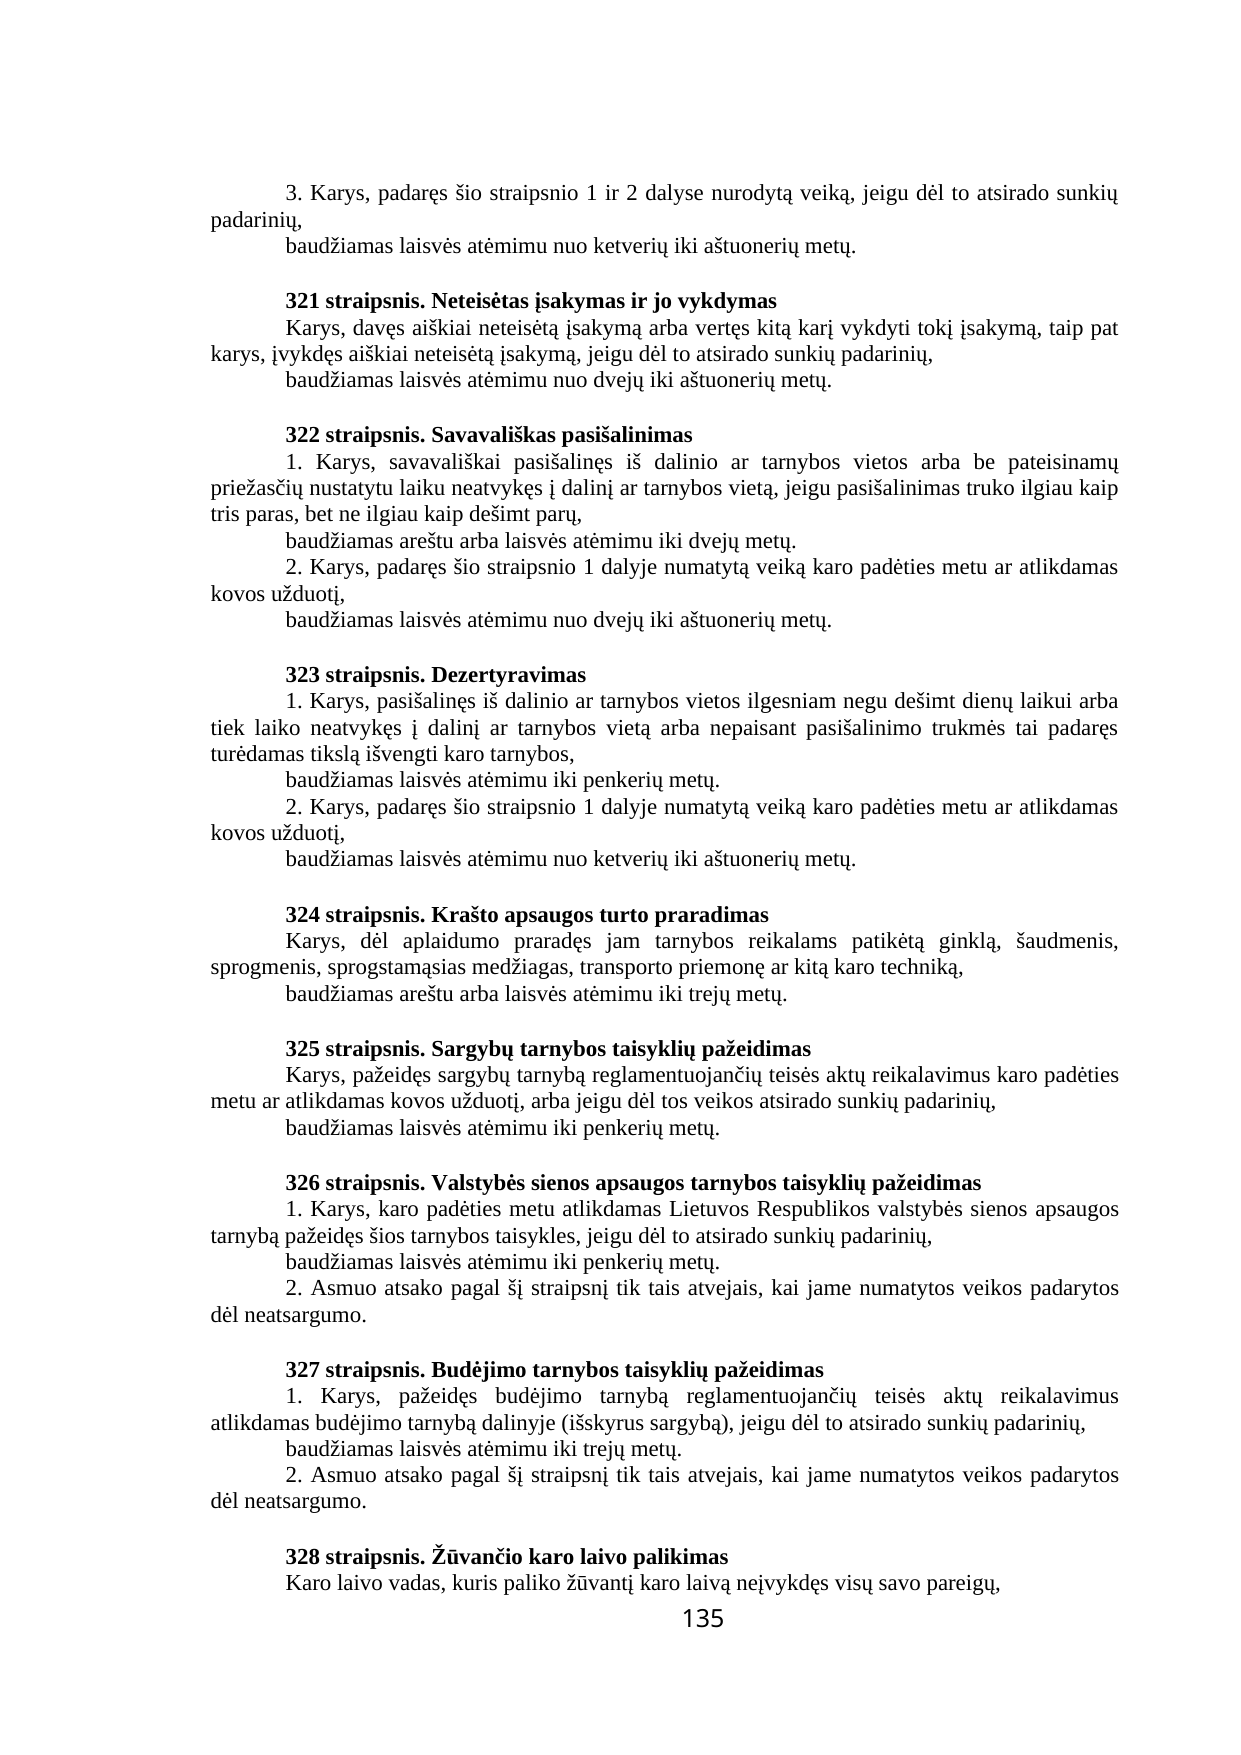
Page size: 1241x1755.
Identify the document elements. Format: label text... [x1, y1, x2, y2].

text baudžiamas laisvės atėmimu iki penkerių metų. [210, 1114, 1120, 1140]
text 324 straipsnis. Krašto apsaugos turto praradimas [210, 901, 1120, 927]
text baudžiamas laisvės atėmimu iki penkerių metų. [210, 766, 1120, 793]
text 2. Karys, padaręs šio straipsnio 1 dalyje numatytą veiką karo padėties metu ar atlikdamas kovos užduotį, [210, 793, 1120, 846]
text 1. Karys, karo padėties metu atlikdamas Lietuvos Respublikos valstybės sienos apsaugos tarnybą pažeidęs šios tarnybos taisykles, jeigu dėl to atsirado sunkių padarinių, [210, 1195, 1120, 1248]
text baudžiamas laisvės atėmimu iki penkerių metų. [210, 1248, 1120, 1274]
text 323 straipsnis. Dezertyravimas [210, 661, 1120, 687]
text baudžiamas laisvės atėmimu nuo ketverių iki aštuonerių metų. [210, 846, 1120, 872]
text baudžiamas laisvės atėmimu nuo dvejų iki aštuonerių metų. [210, 606, 1120, 632]
text 321 straipsnis. Neteisėtas įsakymas ir jo vykdymas [210, 287, 1120, 314]
text 2. Asmuo atsako pagal šį straipsnį tik tais atvejais, kai jame numatytos veikos padarytos dėl neatsargumo. [210, 1461, 1120, 1514]
text 1. Karys, pasišalinęs iš dalinio ar tarnybos vietos ilgesniam negu dešimt dienų laikui arba tiek laiko neatvykęs į dalinį ar tarnybos vietą arba nepaisant pasišalinimo trukmės tai padaręs turėdamas tikslą išvengti karo tarnybos, [210, 687, 1120, 766]
text 325 straipsnis. Sargybų tarnybos taisyklių pažeidimas [210, 1035, 1120, 1061]
text 2. Karys, padaręs šio straipsnio 1 dalyje numatytą veiką karo padėties metu ar atlikdamas kovos užduotį, [210, 553, 1120, 606]
text Karys, pažeidęs sargybų tarnybą reglamentuojančių teisės aktų reikalavimus karo padėties metu ar atlikdamas kovos užduotį, arba jeigu dėl tos veikos atsirado sunkių padarinių, [210, 1061, 1120, 1114]
text baudžiamas laisvės atėmimu iki trejų metų. [210, 1435, 1120, 1461]
text 327 straipsnis. Budėjimo tarnybos taisyklių pažeidimas [210, 1356, 1120, 1382]
text 328 straipsnis. Žūvančio karo laivo palikimas [210, 1543, 1120, 1569]
text baudžiamas laisvės atėmimu nuo dvejų iki aštuonerių metų. [210, 366, 1120, 393]
text 3. Karys, padaręs šio straipsnio 1 ir 2 dalyse nurodytą veiką, jeigu dėl to atsirado sunkių padarinių, [210, 179, 1120, 232]
text Karo laivo vadas, kuris paliko žūvantį karo laivą neįvykdęs visų savo pareigų, [210, 1569, 1120, 1595]
text 326 straipsnis. Valstybės sienos apsaugos tarnybos taisyklių pažeidimas [210, 1169, 1120, 1195]
text Karys, davęs aiškiai neteisėtą įsakymą arba vertęs kitą karį vykdyti tokį įsakymą, taip pat karys, įvykdęs aiškiai neteisėtą įsakymą, jeigu dėl to atsirado sunkių padarinių, [210, 314, 1120, 366]
text baudžiamas areštu arba laisvės atėmimu iki dvejų metų. [210, 527, 1120, 553]
text baudžiamas laisvės atėmimu nuo ketverių iki aštuonerių metų. [210, 232, 1120, 258]
text 2. Asmuo atsako pagal šį straipsnį tik tais atvejais, kai jame numatytos veikos padarytos dėl neatsargumo. [210, 1274, 1120, 1327]
text Karys, dėl aplaidumo praradęs jam tarnybos reikalams patikėtą ginklą, šaudmenis, sprogmenis, sprogstamąsias medžiagas, transporto priemonę ar kitą karo techniką, [210, 927, 1120, 980]
text 1. Karys, savavališkai pasišalinęs iš dalinio ar tarnybos vietos arba be pateisinamų priežasčių nustatytu laiku neatvykęs į dalinį ar tarnybos vietą, jeigu pasišalinimas truko ilgiau kaip tris paras, bet ne ilgiau kaip dešimt parų, [210, 448, 1120, 527]
text 1. Karys, pažeidęs budėjimo tarnybą reglamentuojančių teisės aktų reikalavimus atlikdamas budėjimo tarnybą dalinyje (išskyrus sargybą), jeigu dėl to atsirado sunkių padarinių, [210, 1382, 1120, 1435]
text baudžiamas areštu arba laisvės atėmimu iki trejų metų. [210, 980, 1120, 1006]
text 322 straipsnis. Savavališkas pasišalinimas [210, 421, 1120, 448]
